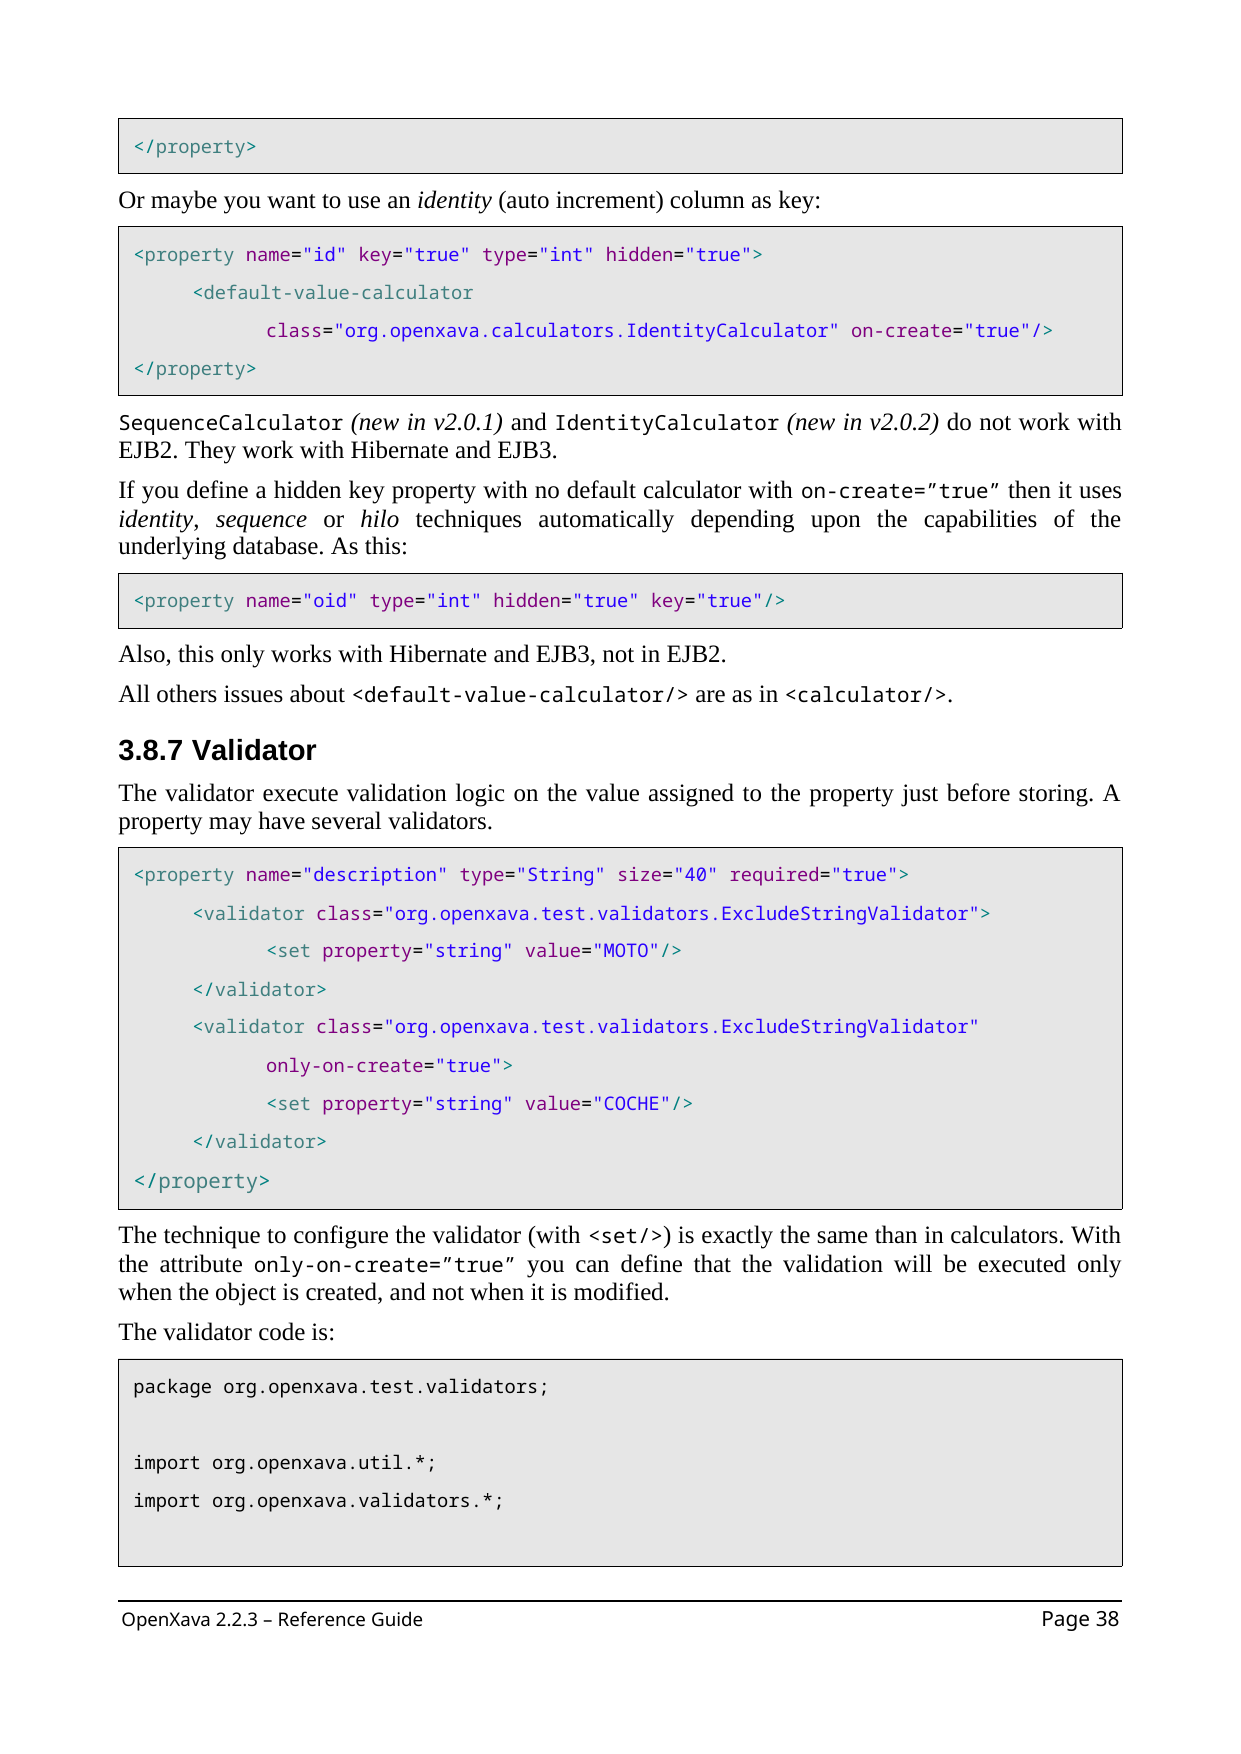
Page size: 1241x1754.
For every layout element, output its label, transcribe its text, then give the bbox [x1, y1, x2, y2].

text </property> [119, 340, 1122, 395]
text <default-value-calculator [119, 264, 1122, 302]
text <property name="description" type="String" size="40" required="true"> [119, 848, 1122, 885]
text only-on-create="true"> [119, 1037, 1122, 1075]
text <set property="string" value="MOTO"/> [119, 923, 1122, 961]
text If you define a hidden key property with no default calculator with on-create=”true” then it uses identity, sequence or hilo techniques automatically depending upon the capabilities of the underlying database. As this: [118, 476, 1122, 560]
text </validator> [119, 961, 1122, 999]
subtitle Validator [118, 734, 1122, 767]
text import org.openxava.validators.*; [119, 1473, 1122, 1511]
text <set property="string" value="COCHE"/> [119, 1075, 1122, 1113]
text <property name="oid" type="int" hidden="true" key="true"/> [119, 574, 1122, 628]
text <validator class="org.openxava.test.validators.ExcludeStringValidator"> [119, 885, 1122, 923]
text The technique to configure the validator (with <set/>) is exactly the same than in calculators. With the attribute only-on-create=”true” you can define that the validation will be executed only when the object is created, and not when it is modified. [118, 1222, 1122, 1306]
text SequenceCalculator (new in v2.0.1) and IdentityCalculator (new in v2.0.2) do not work with EJB2. They work with Hibernate and EJB3. [118, 408, 1122, 464]
text The validator execute validation logic on the value assigned to the property just before storing. A property may have several validators. [118, 779, 1122, 834]
text All others issues about <default-value-calculator/> are as in <calculator/>. [118, 681, 1122, 709]
text <property name="id" key="true" type="int" hidden="true"> [119, 227, 1122, 264]
text <validator class="org.openxava.test.validators.ExcludeStringValidator" [119, 999, 1122, 1037]
text </property> [119, 119, 1122, 173]
text package org.openxava.test.validators; [119, 1360, 1122, 1397]
text </validator> [119, 1113, 1122, 1151]
text class="org.openxava.calculators.IdentityCalculator" on-create="true"/> [119, 302, 1122, 340]
text Also, this only works with Hibernate and EJB3, not in EJB2. [118, 640, 1122, 668]
text </property> [119, 1151, 1122, 1209]
text import org.openxava.util.*; [119, 1434, 1122, 1473]
text The validator code is: [118, 1318, 1122, 1346]
text Or maybe you want to use an identity (auto increment) column as key: [118, 186, 1122, 214]
